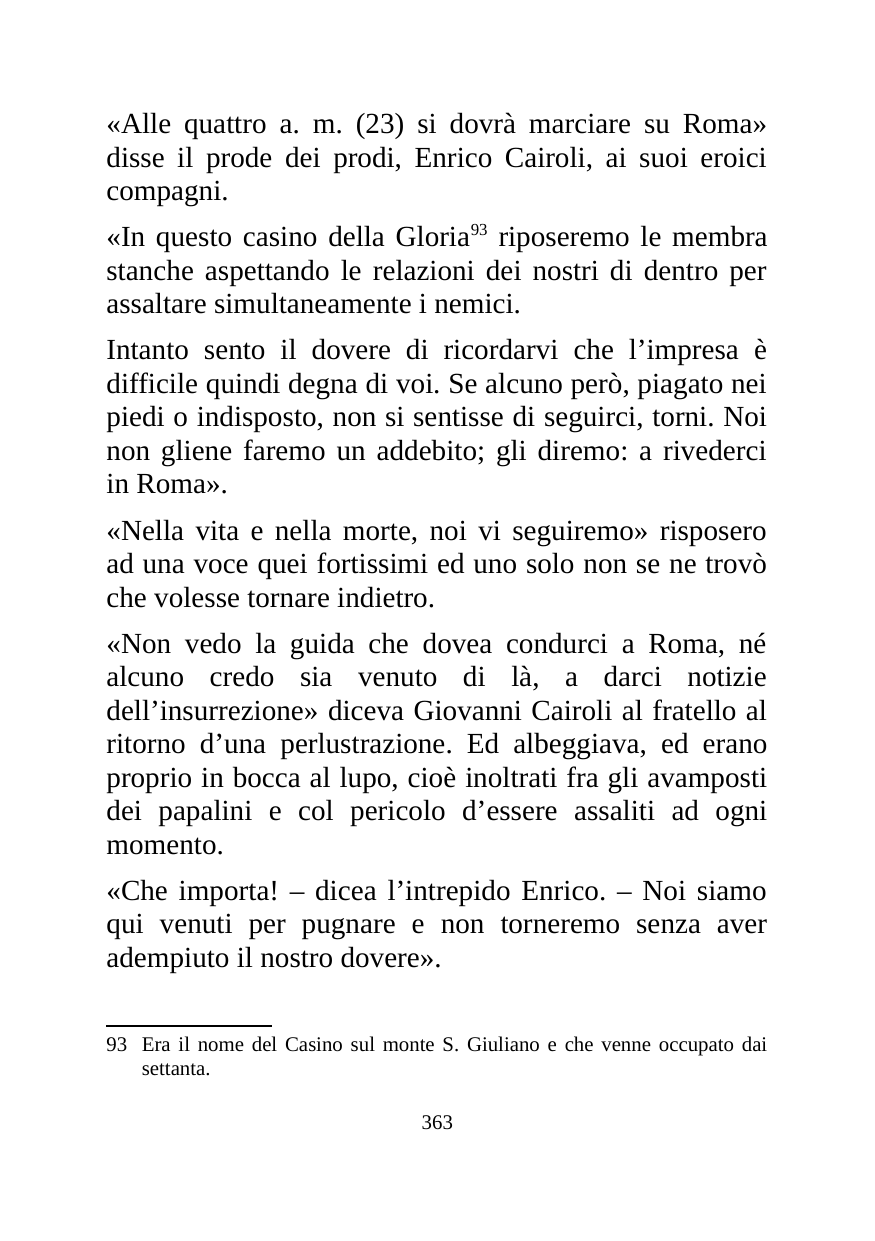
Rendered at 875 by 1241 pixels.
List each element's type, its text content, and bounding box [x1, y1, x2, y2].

text Intanto sento il dovere di ricordarvi che l’impresa è difficile quindi degna di voi. Se alcuno però, piagato nei piedi o indisposto, non si sentisse di seguirci, torni. Noi non gliene faremo un addebito; gli diremo: a rivederci in Roma». [106, 332, 768, 500]
text Era il nome del Casino sul monte S. Giuliano e che venne occupato dai settanta. [106, 1032, 768, 1080]
text «In questo casino della Gloria riposeremo le membra stanche aspettando le relazioni dei nostri di dentro per assaltare simultaneamente i nemici. [106, 219, 768, 320]
text «Nella vita e nella morte, noi vi seguiremo» risposero ad una voce quei fortissimi ed uno solo non se ne trovò che volesse tornare indietro. [106, 513, 768, 613]
text «Non vedo la guida che dovea condurci a Roma, né alcuno credo sia venuto di là, a darci notizie dell’insurrezione» diceva Giovanni Cairoli al fratello al ritorno d’una perlustrazione. Ed albeggiava, ed erano proprio in bocca al lupo, cioè inoltrati fra gli avamposti dei papalini e col pericolo d’essere assaliti ad ogni momento. [106, 626, 768, 861]
text «Che importa! – dicea l’intrepido Enrico. – Noi siamo qui venuti per pugnare e non torneremo senza aver adempiuto il nostro dovere». [106, 873, 768, 974]
text «Alle quattro a. m. (23) si dovrà marciare su Roma» disse il prode dei prodi, Enrico Cairoli, ai suoi eroici compagni. [106, 106, 768, 207]
